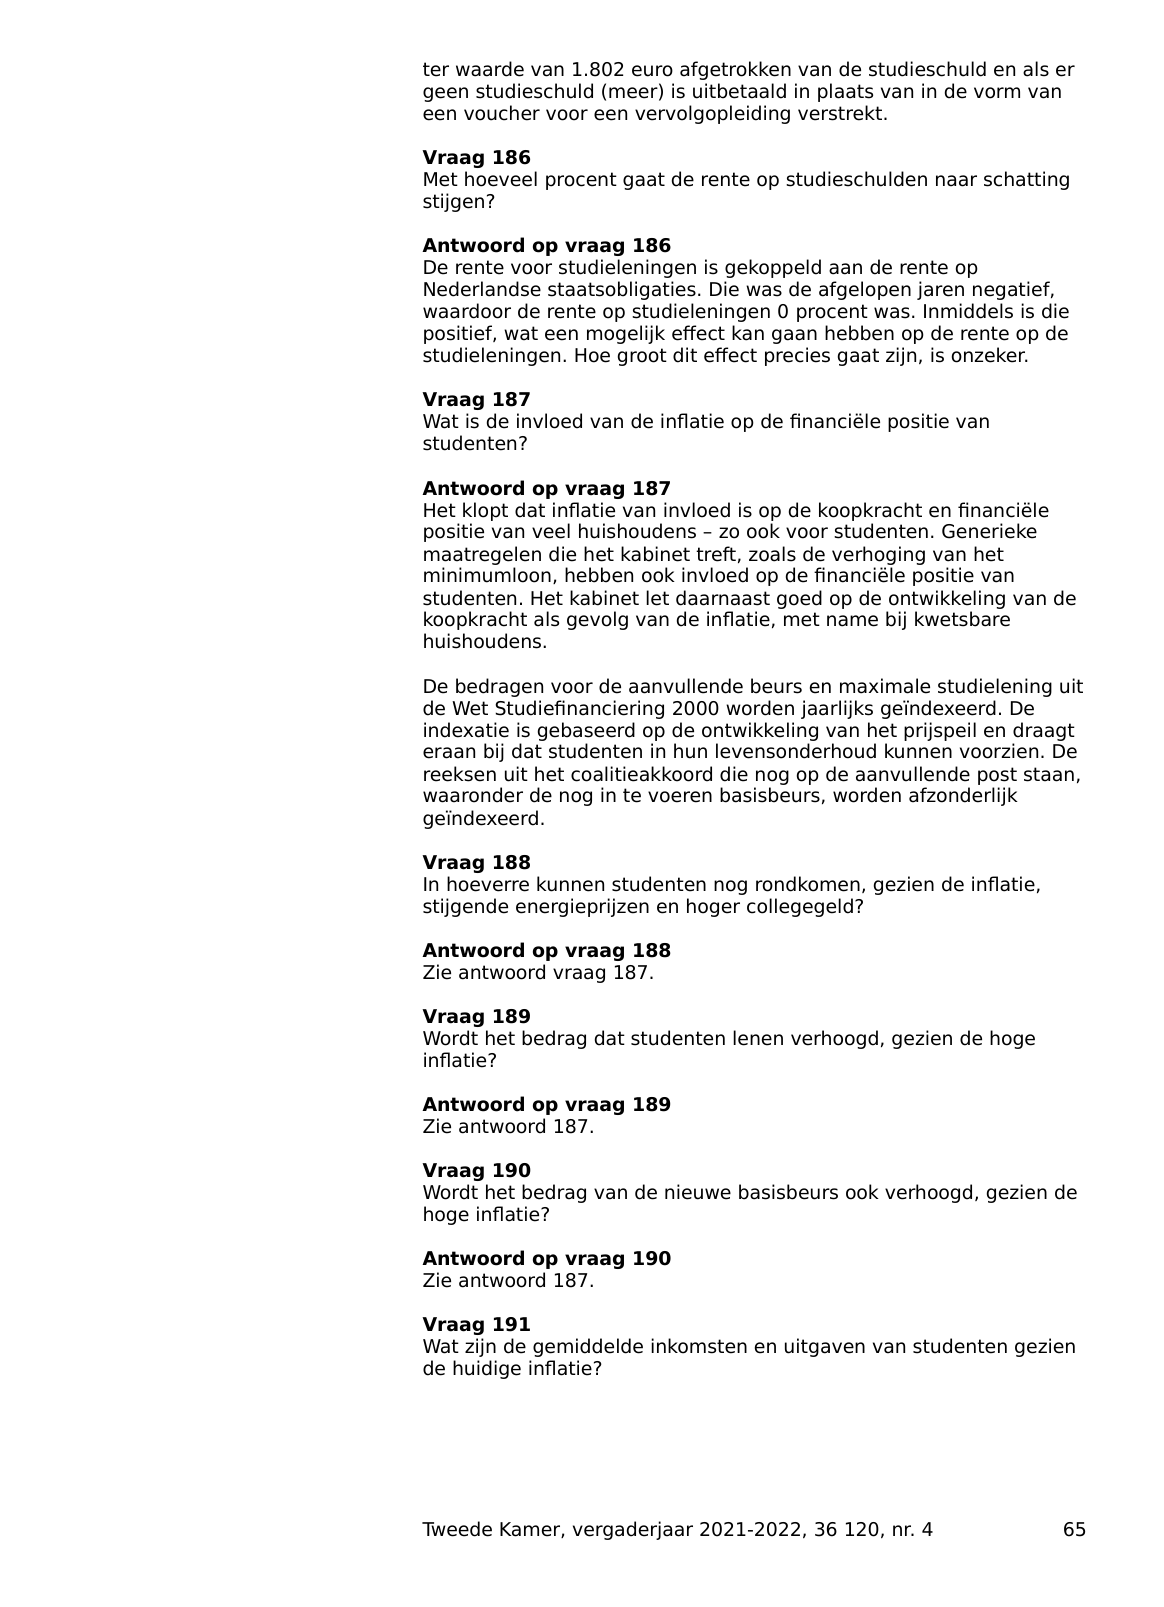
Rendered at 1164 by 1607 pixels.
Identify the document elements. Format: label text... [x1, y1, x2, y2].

subtitle Antwoord op vraag 190 [422, 1248, 1087, 1270]
subtitle Antwoord op vraag 186 [422, 235, 1087, 257]
subtitle Vraag 191 [422, 1314, 1087, 1336]
text Wordt het bedrag van de nieuwe basisbeurs ook verhoogd, gezien de hoge inflatie? [422, 1182, 1087, 1226]
text De bedragen voor de aanvullende beurs en maximale studielening uit de Wet Studiefinanciering 2000 worden jaarlijks geïndexeerd. De indexatie is gebaseerd op de ontwikkeling van het prijspeil en draagt eraan bij dat studenten in hun levensonderhoud kunnen voorzien. De reeksen uit het coalitieakkoord die nog op de aanvullende post staan, waaronder de nog in te voeren basisbeurs, worden afzonderlijk geïndexeerd. [422, 676, 1087, 829]
text Zie antwoord vraag 187. [422, 962, 1087, 984]
text Wat is de invloed van de inflatie op de financiële positie van studenten? [422, 411, 1087, 455]
subtitle Vraag 189 [422, 1006, 1087, 1028]
text ter waarde van 1.802 euro afgetrokken van de studieschuld en als er geen studieschuld (meer) is uitbetaald in plaats van in de vorm van een voucher voor een vervolgopleiding verstrekt. [422, 59, 1087, 125]
text De rente voor studieleningen is gekoppeld aan de rente op Nederlandse staatsobligaties. Die was de afgelopen jaren negatief, waardoor de rente op studieleningen 0 procent was. Inmiddels is die positief, wat een mogelijk effect kan gaan hebben op de rente op de studieleningen. Hoe groot dit effect precies gaat zijn, is onzeker. [422, 257, 1087, 367]
text Het klopt dat inflatie van invloed is op de koopkracht en financiële positie van veel huishoudens – zo ook voor studenten. Generieke maatregelen die het kabinet treft, zoals de verhoging van het minimumloon, hebben ook invloed op de financiële positie van studenten. Het kabinet let daarnaast goed op de ontwikkeling van de koopkracht als gevolg van de inflatie, met name bij kwetsbare huishoudens. [422, 499, 1087, 653]
subtitle Vraag 190 [422, 1160, 1087, 1182]
subtitle Antwoord op vraag 189 [422, 1094, 1087, 1116]
subtitle Vraag 188 [422, 852, 1087, 873]
subtitle Vraag 187 [422, 389, 1087, 411]
text Zie antwoord 187. [422, 1116, 1087, 1138]
text Wat zijn de gemiddelde inkomsten en uitgaven van studenten gezien de huidige inflatie? [422, 1336, 1087, 1380]
subtitle Antwoord op vraag 188 [422, 940, 1087, 962]
text In hoeverre kunnen studenten nog rondkomen, gezien de inflatie, stijgende energieprijzen en hoger collegegeld? [422, 873, 1087, 917]
subtitle Antwoord op vraag 187 [422, 477, 1087, 499]
subtitle Vraag 186 [422, 147, 1087, 169]
text Wordt het bedrag dat studenten lenen verhoogd, gezien de hoge inflatie? [422, 1028, 1087, 1072]
text Met hoeveel procent gaat de rente op studieschulden naar schatting stijgen? [422, 169, 1087, 213]
text Zie antwoord 187. [422, 1270, 1087, 1292]
